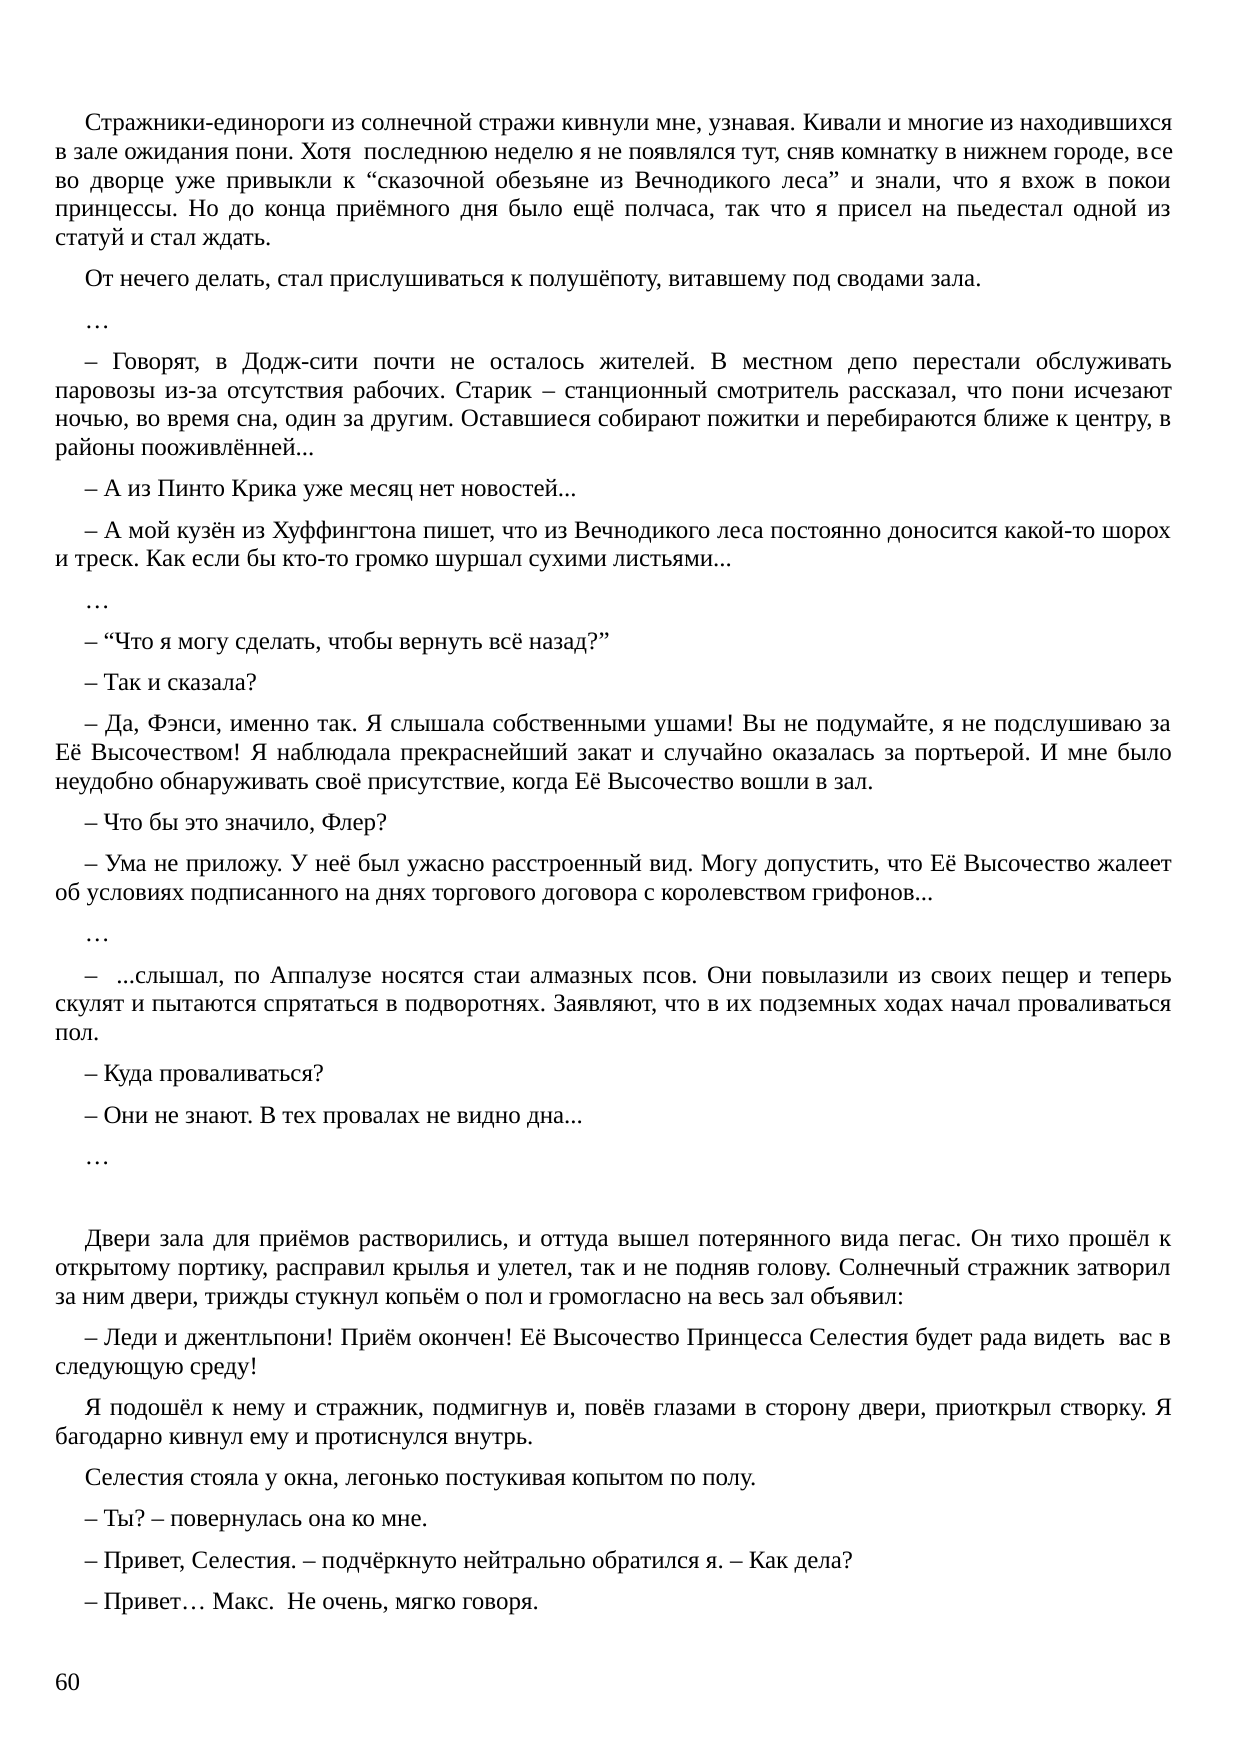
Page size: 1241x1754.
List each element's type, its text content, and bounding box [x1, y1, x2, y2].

text – Да, Фэнси, именно так. Я слышала собственными ушами! Вы не подумайте, я не подслушиваю за Её Высочеством! Я наблюдала прекраснейший закат и случайно оказалась за портьерой. И мне было неудобно обнаруживать своё присутствие, когда Её Высочество вошли в зал. [55, 708, 1173, 795]
text – Что бы это значило, Флер? [55, 807, 1173, 836]
text … [55, 1141, 1173, 1170]
text … [55, 918, 1173, 947]
text – Леди и джентльпони! Приём окончен! Её Высочество Принцесса Селестия будет рада видеть вас в следующую среду! [55, 1322, 1173, 1380]
text … [55, 305, 1173, 333]
text Селестия стояла у окна, легонько постукивая копытом по полу. [55, 1462, 1173, 1491]
text – А из Пинто Крика уже месяц нет новостей... [55, 473, 1173, 502]
text … [55, 585, 1173, 613]
text – Привет, Селестия. – подчёркнуто нейтрально обратился я. – Как дела? [55, 1545, 1173, 1573]
text – Они не знают. В тех провалах не видно дна... [55, 1100, 1173, 1128]
text Я подошёл к нему и стражник, подмигнув и, повёв глазами в сторону двери, приоткрыл створку. Я багодарно кивнул ему и протиснулся внутрь. [55, 1392, 1173, 1450]
text – Привет… Макс. Не очень, мягко говоря. [55, 1586, 1173, 1615]
text Стражники-единороги из солнечной стражи кивнули мне, узнавая. Кивали и многие из находившихся в зале ожидания пони. Хотя последнюю неделю я не появлялся тут, сняв комнатку в нижнем городе, все во дворце уже привыкли к “сказочной обезьяне из Вечнодикого леса” и знали, что я вхож в покои принцессы. Но до конца приёмного дня было ещё полчаса, так что я присел на пьедестал одной из статуй и стал ждать. [55, 107, 1173, 251]
text – Ума не приложу. У неё был ужасно расстроенный вид. Могу допустить, что Её Высочество жалеет об условиях подписанного на днях торгового договора с королевством грифонов... [55, 848, 1173, 906]
text – “Что я могу сделать, чтобы вернуть всё назад?” [55, 626, 1173, 655]
text – Ты? – повернулась она ко мне. [55, 1503, 1173, 1532]
text – Куда проваливаться? [55, 1058, 1173, 1087]
text От нечего делать, стал прислушиваться к полушёпоту, витавшему под сводами зала. [55, 263, 1173, 292]
text – ...слышал, по Аппалузе носятся стаи алмазных псов. Они повылазили из своих пещер и теперь скулят и пытаются спрятаться в подворотнях. Заявляют, что в их подземных ходах начал проваливаться пол. [55, 960, 1173, 1046]
text – Говорят, в Додж-сити почти не осталось жителей. В местном депо перестали обслуживать паровозы из-за отсутствия рабочих. Старик – станционный смотритель рассказал, что пони исчезают ночью, во время сна, один за другим. Оставшиеся собирают пожитки и перебираются ближе к центру, в районы пооживлённей... [55, 346, 1173, 461]
text – А мой кузён из Хуффингтона пишет, что из Вечнодикого леса постоянно доносится какой-то шорох и треск. Как если бы кто-то громко шуршал сухими листьями... [55, 515, 1173, 572]
text Двери зала для приёмов растворились, и оттуда вышел потерянного вида пегас. Он тихо прошёл к открытому портику, расправил крылья и улетел, так и не подняв голову. Солнечный стражник затворил за ним двери, трижды стукнул копьём о пол и громогласно на весь зал объявил: [55, 1223, 1173, 1310]
text – Так и сказала? [55, 667, 1173, 696]
